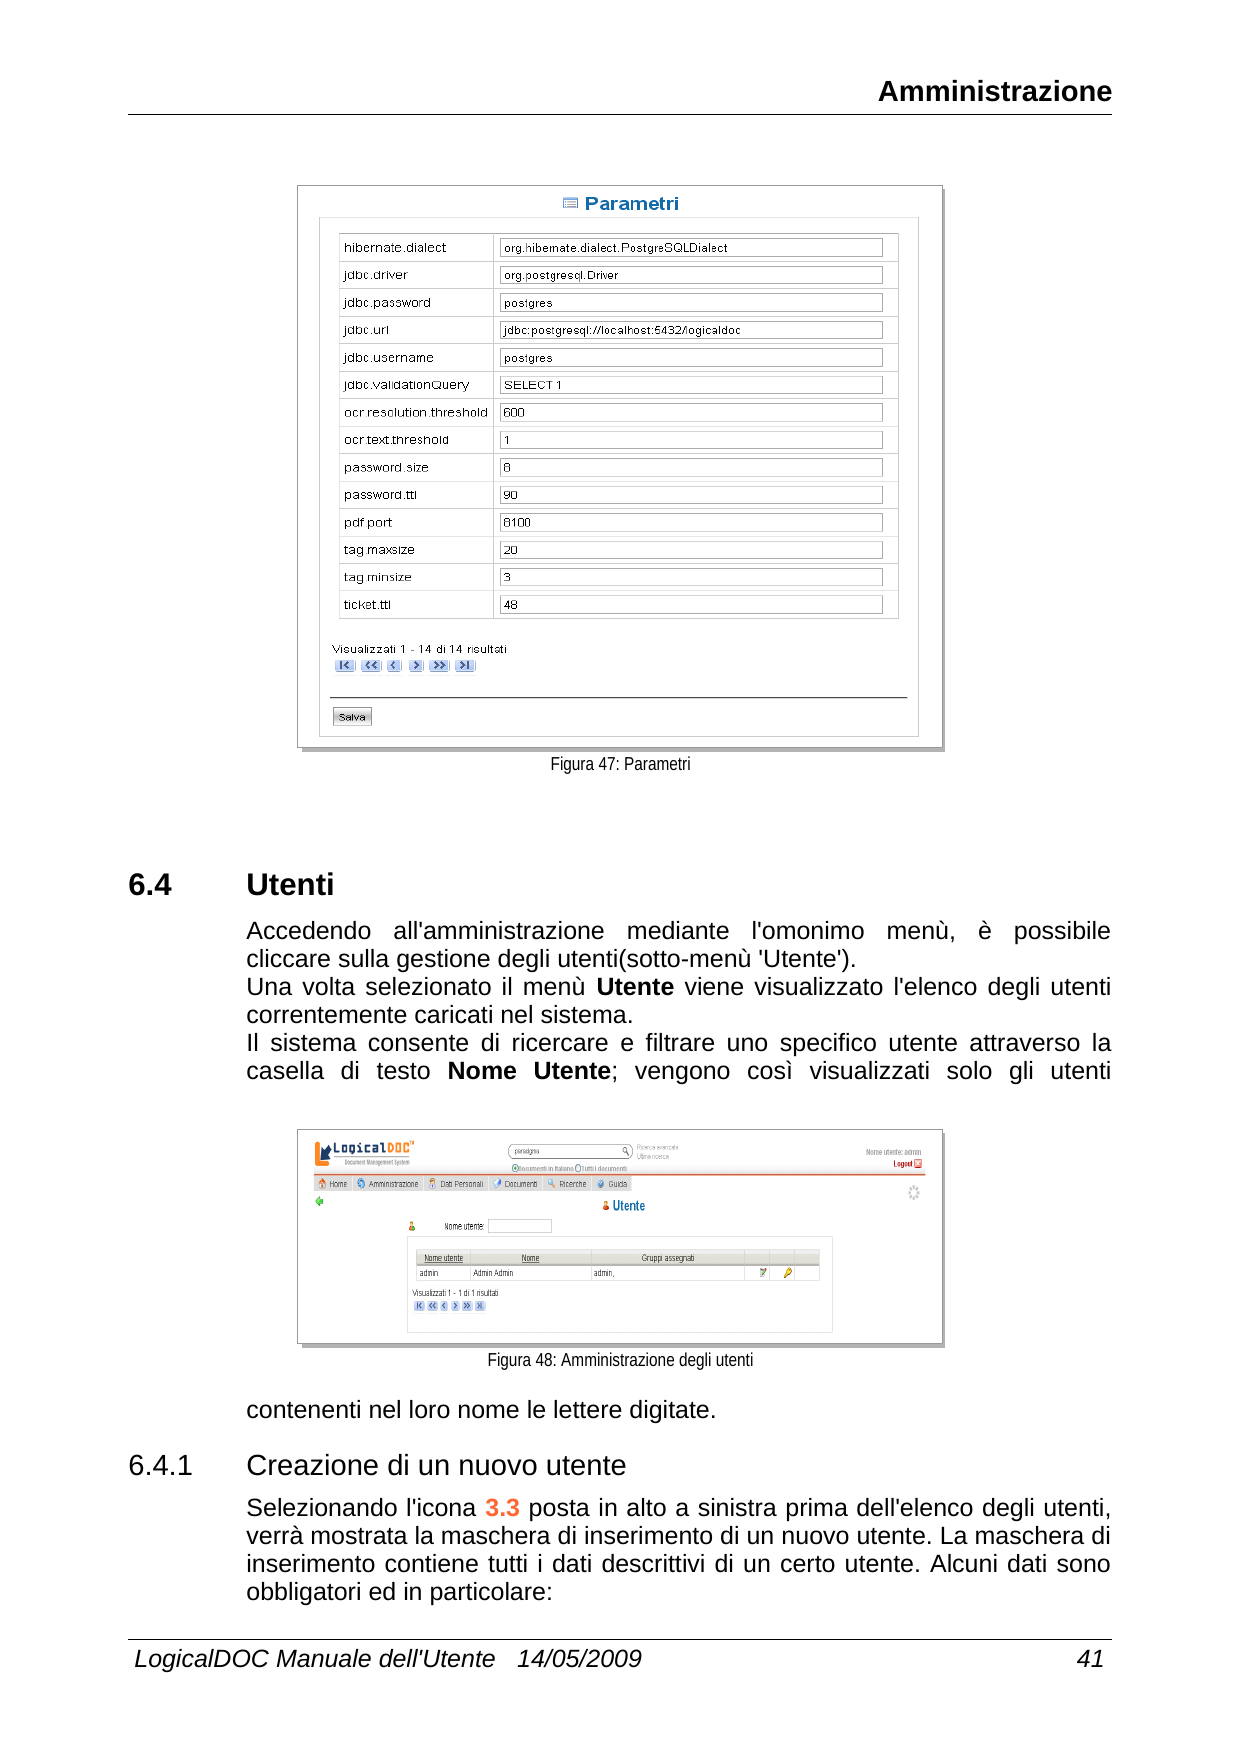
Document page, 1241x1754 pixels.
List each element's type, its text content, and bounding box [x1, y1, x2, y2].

subtitle Creazione di un nuovo utente [128, 1448, 1112, 1481]
text Figura 47: Parametri [297, 748, 943, 775]
text Accedendo all'amministrazione mediante l'omonimo menù, è possibile cliccare sulla gestione degli utenti(sotto-menù 'Utente'). [246, 917, 1112, 973]
subtitle Utenti [128, 867, 1112, 902]
list Figura 48: Amministrazione degli utenti [297, 1344, 943, 1371]
text Selezionando l'icona 3.3 posta in alto a sinistra prima dell'elenco degli utenti, verrà mostrata la maschera di inserimento di un nuovo utente. La maschera di inserimento contiene tutti i dati descrittivi di un certo utente. Alcuni dati sono obbligatori ed in particolare: [246, 1493, 1112, 1605]
picture [313, 1137, 926, 1334]
text Il sistema consente di ricercare e filtrare uno specifico utente attraverso la casella di testo Nome Utente; vengono così visualizzati solo gli utenti contenenti nel loro nome le lettere digitate. [246, 1029, 1112, 1424]
text Una volta selezionato il menù Utente viene visualizzato l'elenco degli utenti correntemente caricati nel sistema. [246, 973, 1112, 1029]
